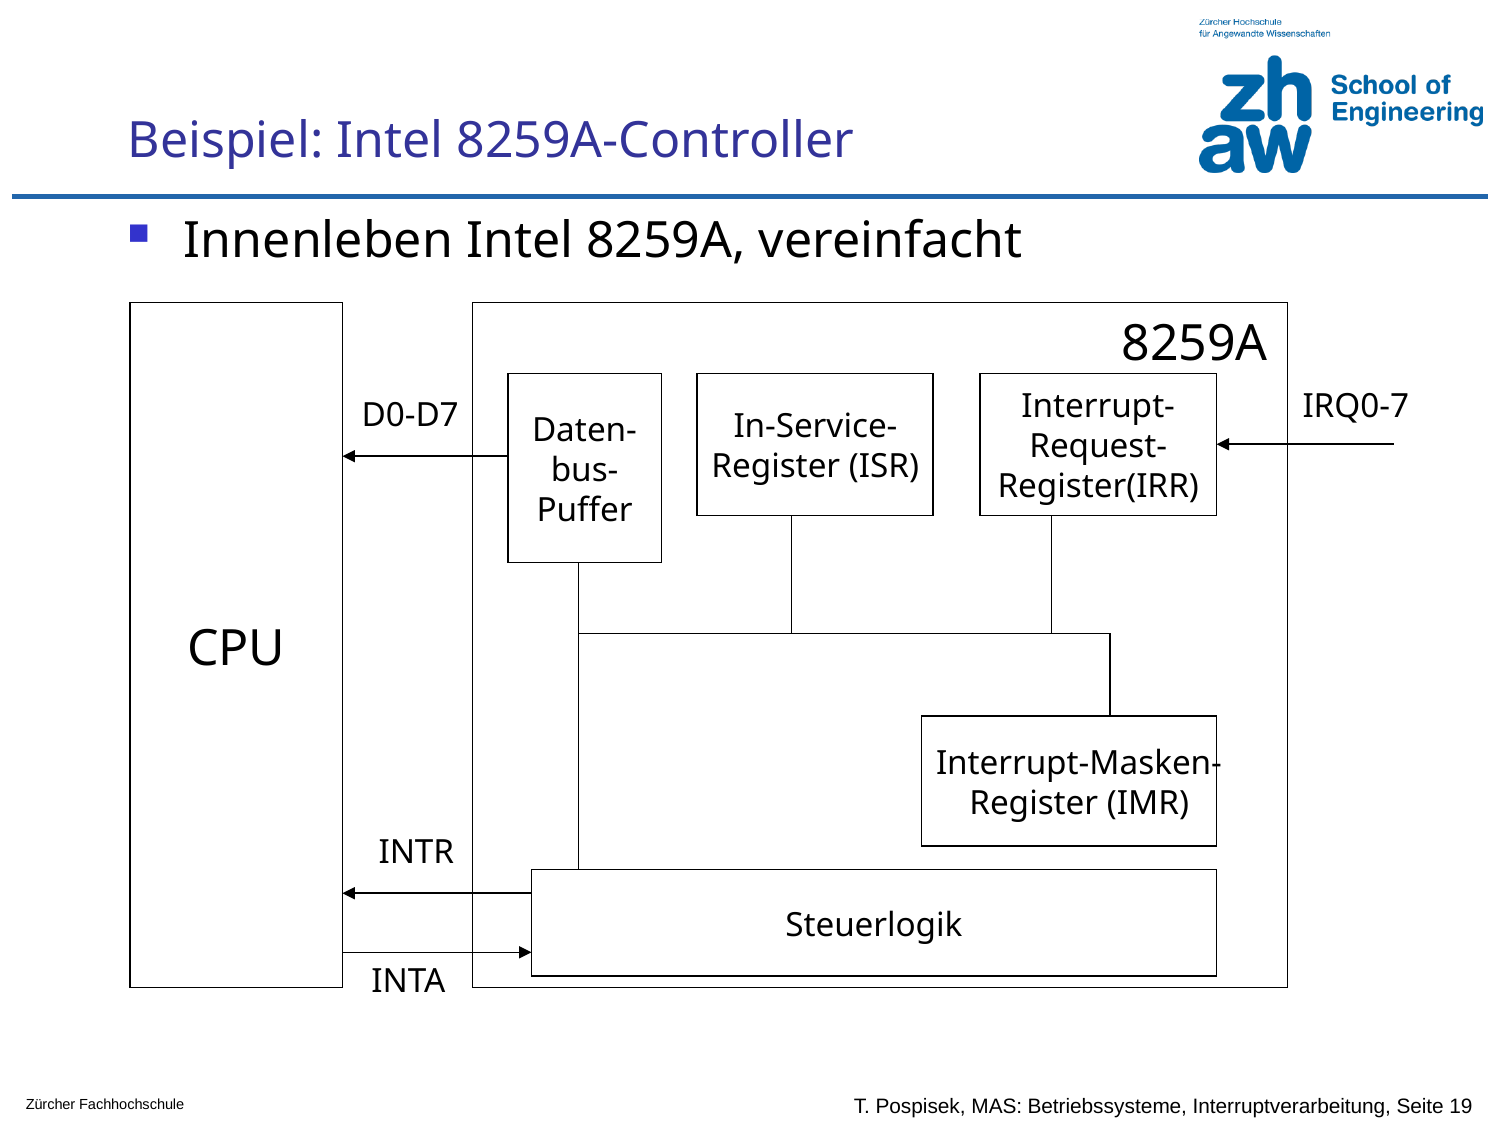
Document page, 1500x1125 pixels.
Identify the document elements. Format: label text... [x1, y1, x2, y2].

picture [1199, 19, 1483, 173]
text_box INTA [356, 952, 461, 1008]
text_box Interrupt-Masken- Register (IMR) [921, 716, 1217, 846]
text_box Interrupt- Request- Register(IRR) [980, 373, 1217, 516]
title Beispiel: Intel 8259A-Controller [112, 50, 1391, 175]
text_box [1217, 302, 1288, 443]
text_box Daten- bus- Puffer [507, 373, 662, 563]
text_box [472, 894, 531, 952]
text_box [472, 457, 578, 892]
text_box INTR [363, 822, 470, 878]
text_box 8259A [1106, 302, 1283, 378]
text_box CPU [129, 302, 343, 988]
list Innenleben Intel 8259A, vereinfacht [112, 200, 1375, 291]
text_box D0-D7 [346, 385, 474, 441]
text_box In-Service- Register (ISR) [696, 373, 933, 516]
text_box Steuerlogik [531, 869, 1217, 976]
text_box IRQ0-7 [1287, 377, 1425, 433]
text_box [472, 445, 1288, 988]
text_box [472, 302, 1106, 633]
